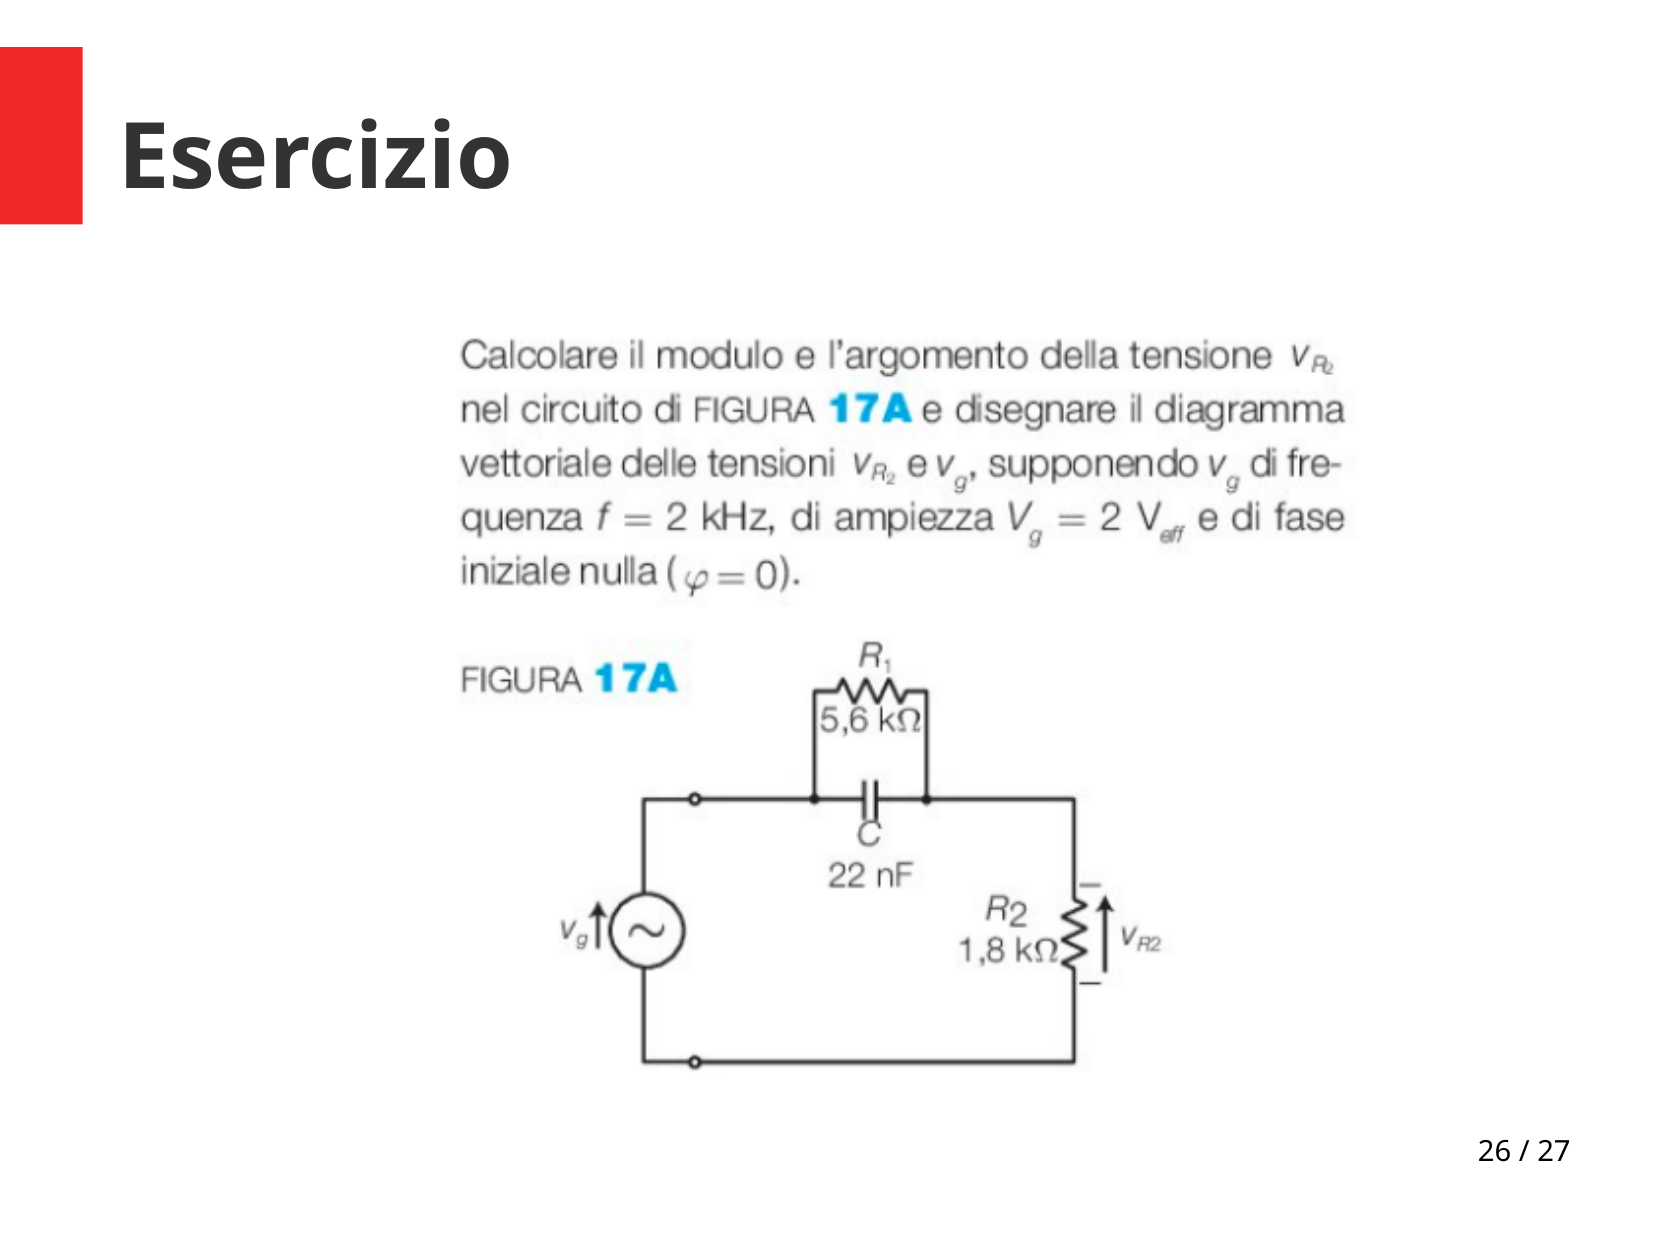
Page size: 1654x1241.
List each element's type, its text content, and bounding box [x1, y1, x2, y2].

title Esercizio [118, 49, 1571, 257]
picture [438, 314, 1371, 1093]
